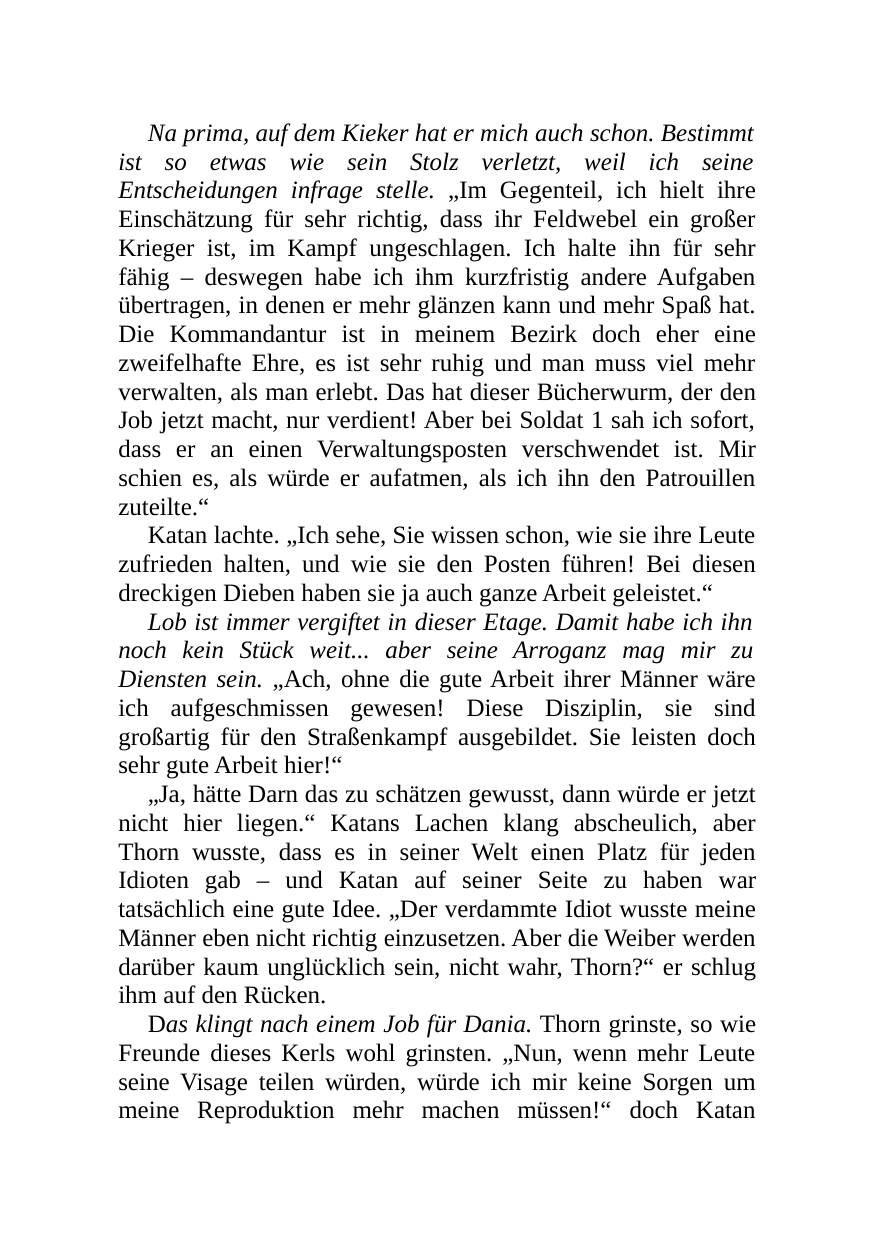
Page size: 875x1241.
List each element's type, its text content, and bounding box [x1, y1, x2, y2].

text „Ja, hätte Darn das zu schätzen gewusst, dann würde er jetzt nicht hier liegen.“ Katans Lachen klang abscheulich, aber Thorn wusste, dass es in seiner Welt einen Platz für jeden Idioten gab – und Katan auf seiner Seite zu haben war tatsächlich eine gute Idee. „Der verdammte Idiot wusste meine Männer eben nicht richtig einzusetzen. Aber die Weiber werden darüber kaum unglücklich sein, nicht wahr, Thorn?“ er schlug ihm auf den Rücken. [118, 779, 756, 1009]
text Katan lachte. „Ich sehe, Sie wissen schon, wie sie ihre Leute zufrieden halten, und wie sie den Posten führen! Bei diesen dreckigen Dieben haben sie ja auch ganze Arbeit geleistet.“ [118, 521, 756, 607]
text Lob ist immer vergiftet in dieser Etage. Damit habe ich ihn noch kein Stück weit... aber seine Arroganz mag mir zu Diensten sein. „Ach, ohne die gute Arbeit ihrer Männer wäre ich aufgeschmissen gewesen! Diese Disziplin, sie sind großartig für den Straßenkampf ausgebildet. Sie leisten doch sehr gute Arbeit hier!“ [118, 607, 756, 779]
text Das klingt nach einem Job für Dania. Thorn grinste, so wie Freunde dieses Kerls wohl grinsten. „Nun, wenn mehr Leute seine Visage teilen würden, würde ich mir keine Sorgen um meine Reproduktion mehr machen müssen!“ doch Katan [118, 1009, 756, 1124]
text Na prima, auf dem Kieker hat er mich auch schon. Bestimmt ist so etwas wie sein Stolz verletzt, weil ich seine Entscheidungen infrage stelle. „Im Gegenteil, ich hielt ihre Einschätzung für sehr richtig, dass ihr Feldwebel ein großer Krieger ist, im Kampf ungeschlagen. Ich halte ihn für sehr fähig – deswegen habe ich ihm kurzfristig andere Aufgaben übertragen, in denen er mehr glänzen kann und mehr Spaß hat. Die Kommandantur ist in meinem Bezirk doch eher eine zweifelhafte Ehre, es ist sehr ruhig und man muss viel mehr verwalten, als man erlebt. Das hat dieser Bücherwurm, der den Job jetzt macht, nur verdient! Aber bei Soldat 1 sah ich sofort, dass er an einen Verwaltungsposten verschwendet ist. Mir schien es, als würde er aufatmen, als ich ihn den Patrouillen zuteilte.“ [118, 118, 756, 521]
